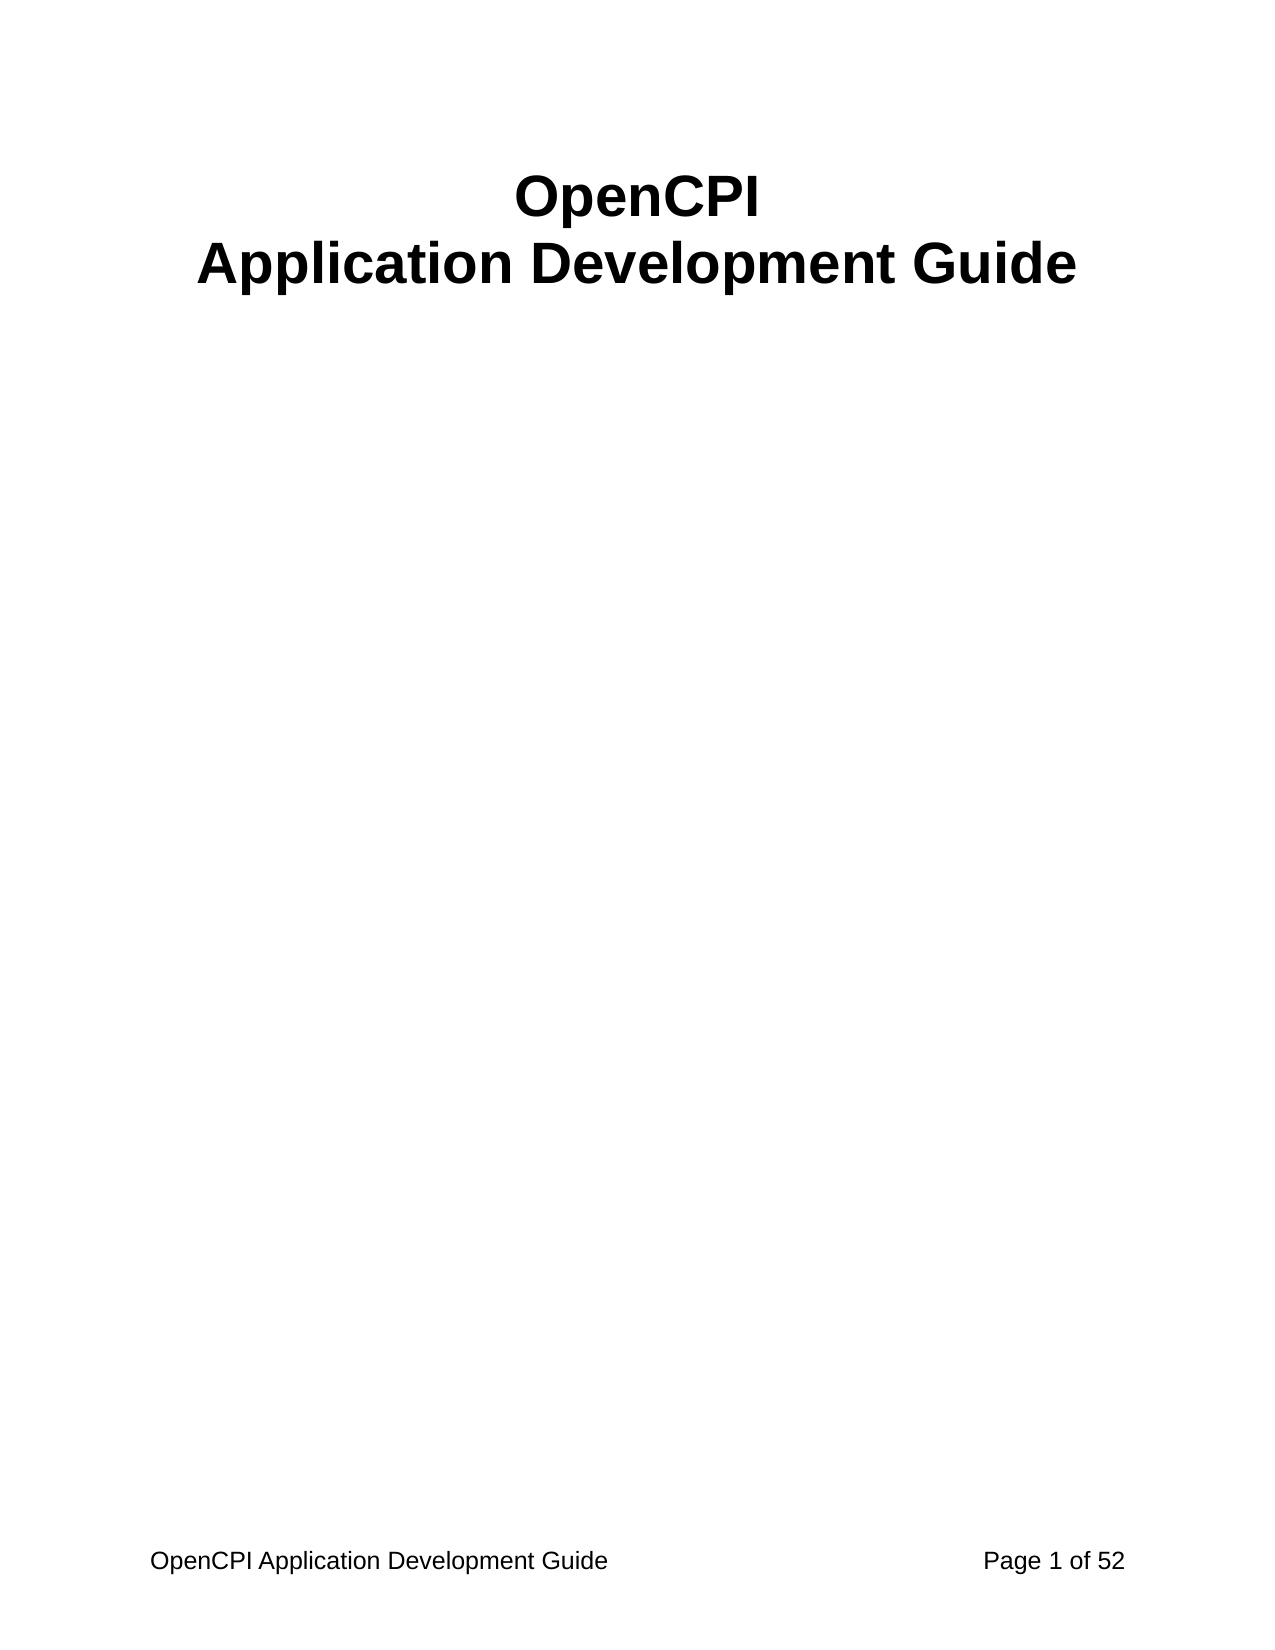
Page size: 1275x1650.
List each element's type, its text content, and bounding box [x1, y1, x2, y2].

text OpenCPI Application Development Guide [150, 162, 1125, 296]
